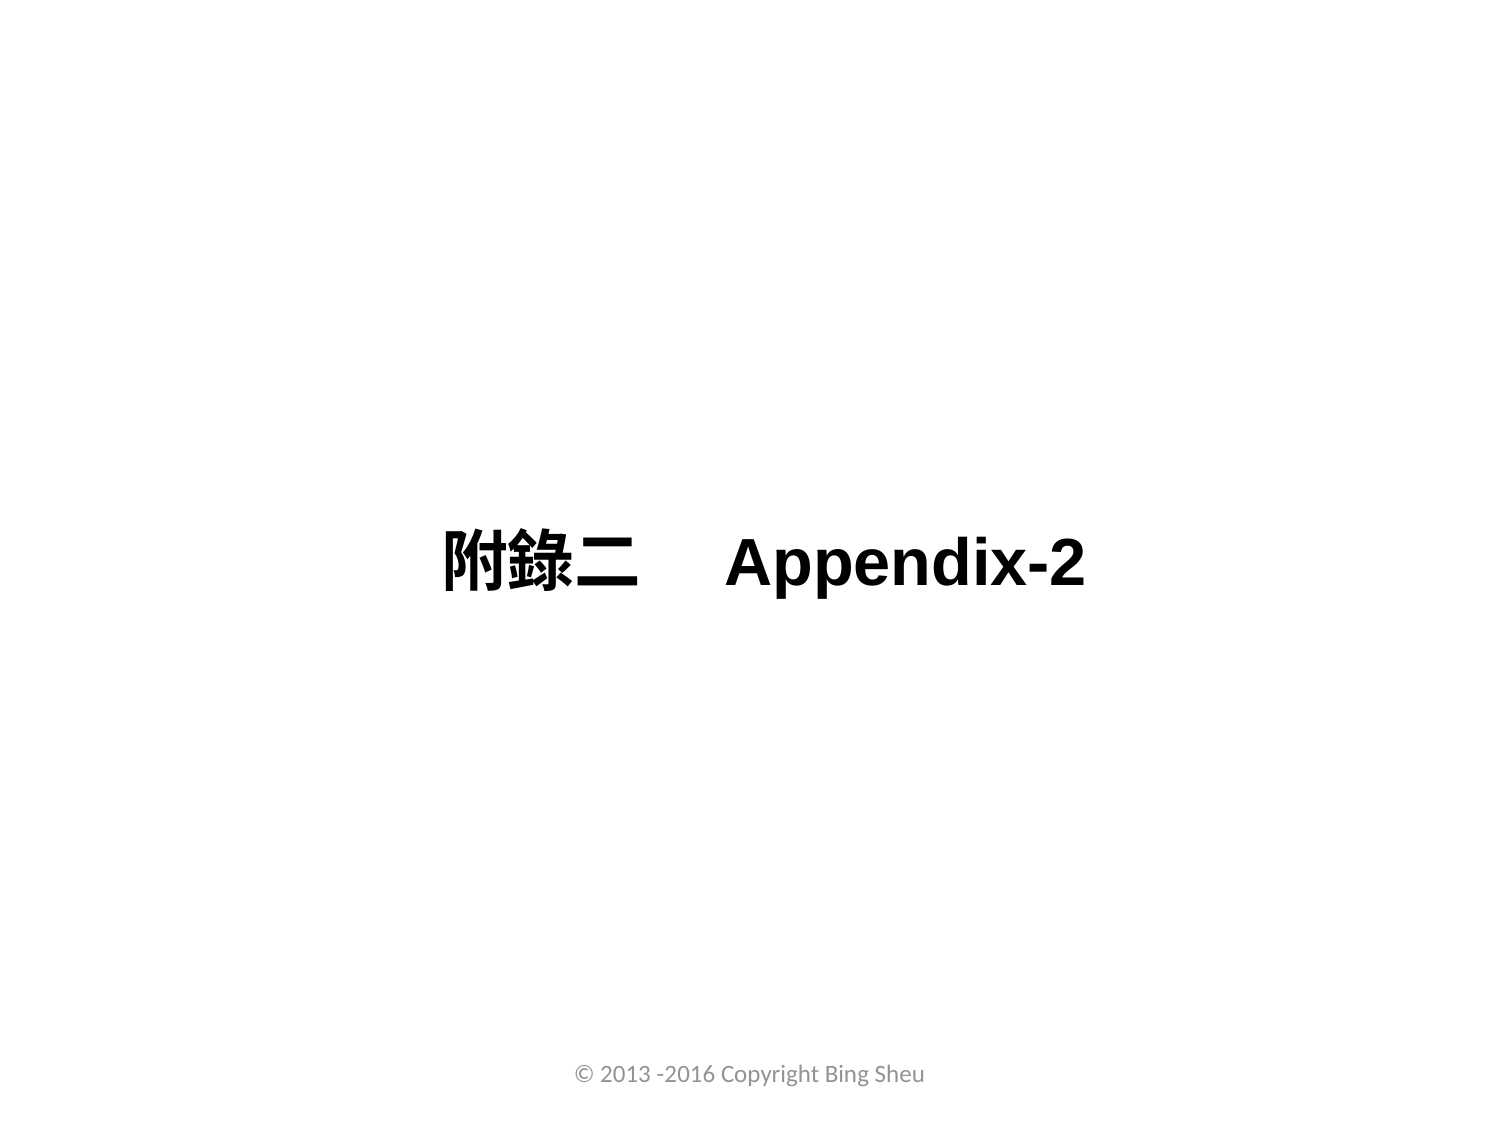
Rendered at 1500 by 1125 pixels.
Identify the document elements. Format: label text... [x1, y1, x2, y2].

text_box 附錄二 Appendix-2 [51, 511, 1477, 607]
footer © 2013 -2016 Copyright Bing Sheu [512, 1042, 988, 1103]
